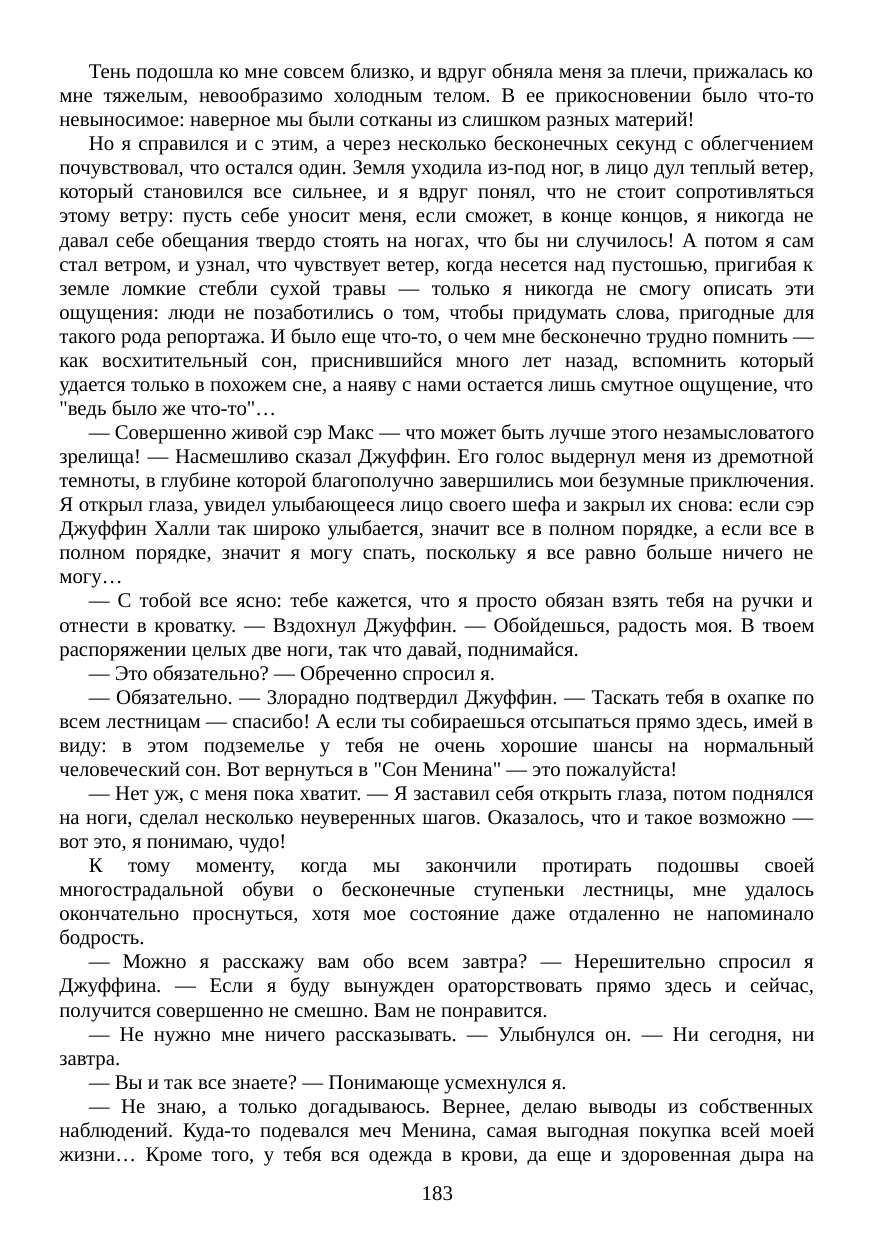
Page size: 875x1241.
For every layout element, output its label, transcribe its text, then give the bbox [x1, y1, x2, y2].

text — Не нужно мне ничего рассказывать. — Улыбнулся он. — Ни сегодня, ни завтра. [59, 1022, 815, 1070]
text — Обязательно. — Злорадно подтвердил Джуффин. — Таскать тебя в охапке по всем лестницам — спасибо! А если ты собираешься отсыпаться прямо здесь, имей в виду: в этом подземелье у тебя не очень хорошие шансы на нормальный человеческий сон. Вот вернуться в "Сон Менина" — это пожалуйста! [59, 685, 815, 781]
text — С тобой все ясно: тебе кажется, что я просто обязан взять тебя на ручки и отнести в кроватку. — Вздохнул Джуффин. — Обойдешься, радость моя. В твоем распоряжении целых две ноги, так что давай, поднимайся. [59, 588, 815, 661]
text Тень подошла ко мне совсем близко, и вдруг обняла меня за плечи, прижалась ко мне тяжелым, невообразимо холодным телом. В ее прикосновении было что-то невыносимое: наверное мы были сотканы из слишком разных материй! [59, 59, 815, 131]
text Но я справился и с этим, а через несколько бесконечных секунд с облегчением почувствовал, что остался один. Земля уходила из-под ног, в лицо дул теплый ветер, который становился все сильнее, и я вдруг понял, что не стоит сопротивляться этому ветру: пусть себе уносит меня, если сможет, в конце концов, я никогда не давал себе обещания твердо стоять на ногах, что бы ни случилось! А потом я сам стал ветром, и узнал, что чувствует ветер, когда несется над пустошью, пригибая к земле ломкие стебли сухой травы — только я никогда не смогу описать эти ощущения: люди не позаботились о том, чтобы придумать слова, пригодные для такого рода репортажа. И было еще что-то, о чем мне бесконечно трудно помнить — как восхитительный сон, приснившийся много лет назад, вспомнить который удается только в похожем сне, а наяву с нами остается лишь смутное ощущение, что "ведь было же что-то"… [59, 131, 815, 420]
text К тому моменту, когда мы закончили протирать подошвы своей многострадальной обуви о бесконечные ступеньки лестницы, мне удалось окончательно проснуться, хотя мое состояние даже отдаленно не напоминало бодрость. [59, 853, 815, 949]
text — Не знаю, а только догадываюсь. Вернее, делаю выводы из собственных наблюдений. Куда-то подевался меч Менина, самая выгодная покупка всей моей жизни… Кроме того, у тебя вся одежда в крови, да еще и здоровенная дыра на [59, 1094, 815, 1166]
text — Вы и так все знаете? — Понимающе усмехнулся я. [59, 1070, 815, 1094]
text — Можно я расскажу вам обо всем завтра? — Нерешительно спросил я Джуффина. — Если я буду вынужден ораторствовать прямо здесь и сейчас, получится совершенно не смешно. Вам не понравится. [59, 949, 815, 1022]
text — Совершенно живой сэр Макс — что может быть лучше этого незамысловатого зрелища! — Насмешливо сказал Джуффин. Его голос выдернул меня из дремотной темноты, в глубине которой благополучно завершились мои безумные приключения. Я открыл глаза, увидел улыбающееся лицо своего шефа и закрыл их снова: если сэр Джуффин Халли так широко улыбается, значит все в полном порядке, а если все в полном порядке, значит я могу спать, поскольку я все равно больше ничего не могу… [59, 420, 815, 588]
text — Нет уж, с меня пока хватит. — Я заставил себя открыть глаза, потом поднялся на ноги, сделал несколько неуверенных шагов. Оказалось, что и такое возможно — вот это, я понимаю, чудо! [59, 781, 815, 853]
text — Это обязательно? — Обреченно спросил я. [59, 661, 815, 685]
